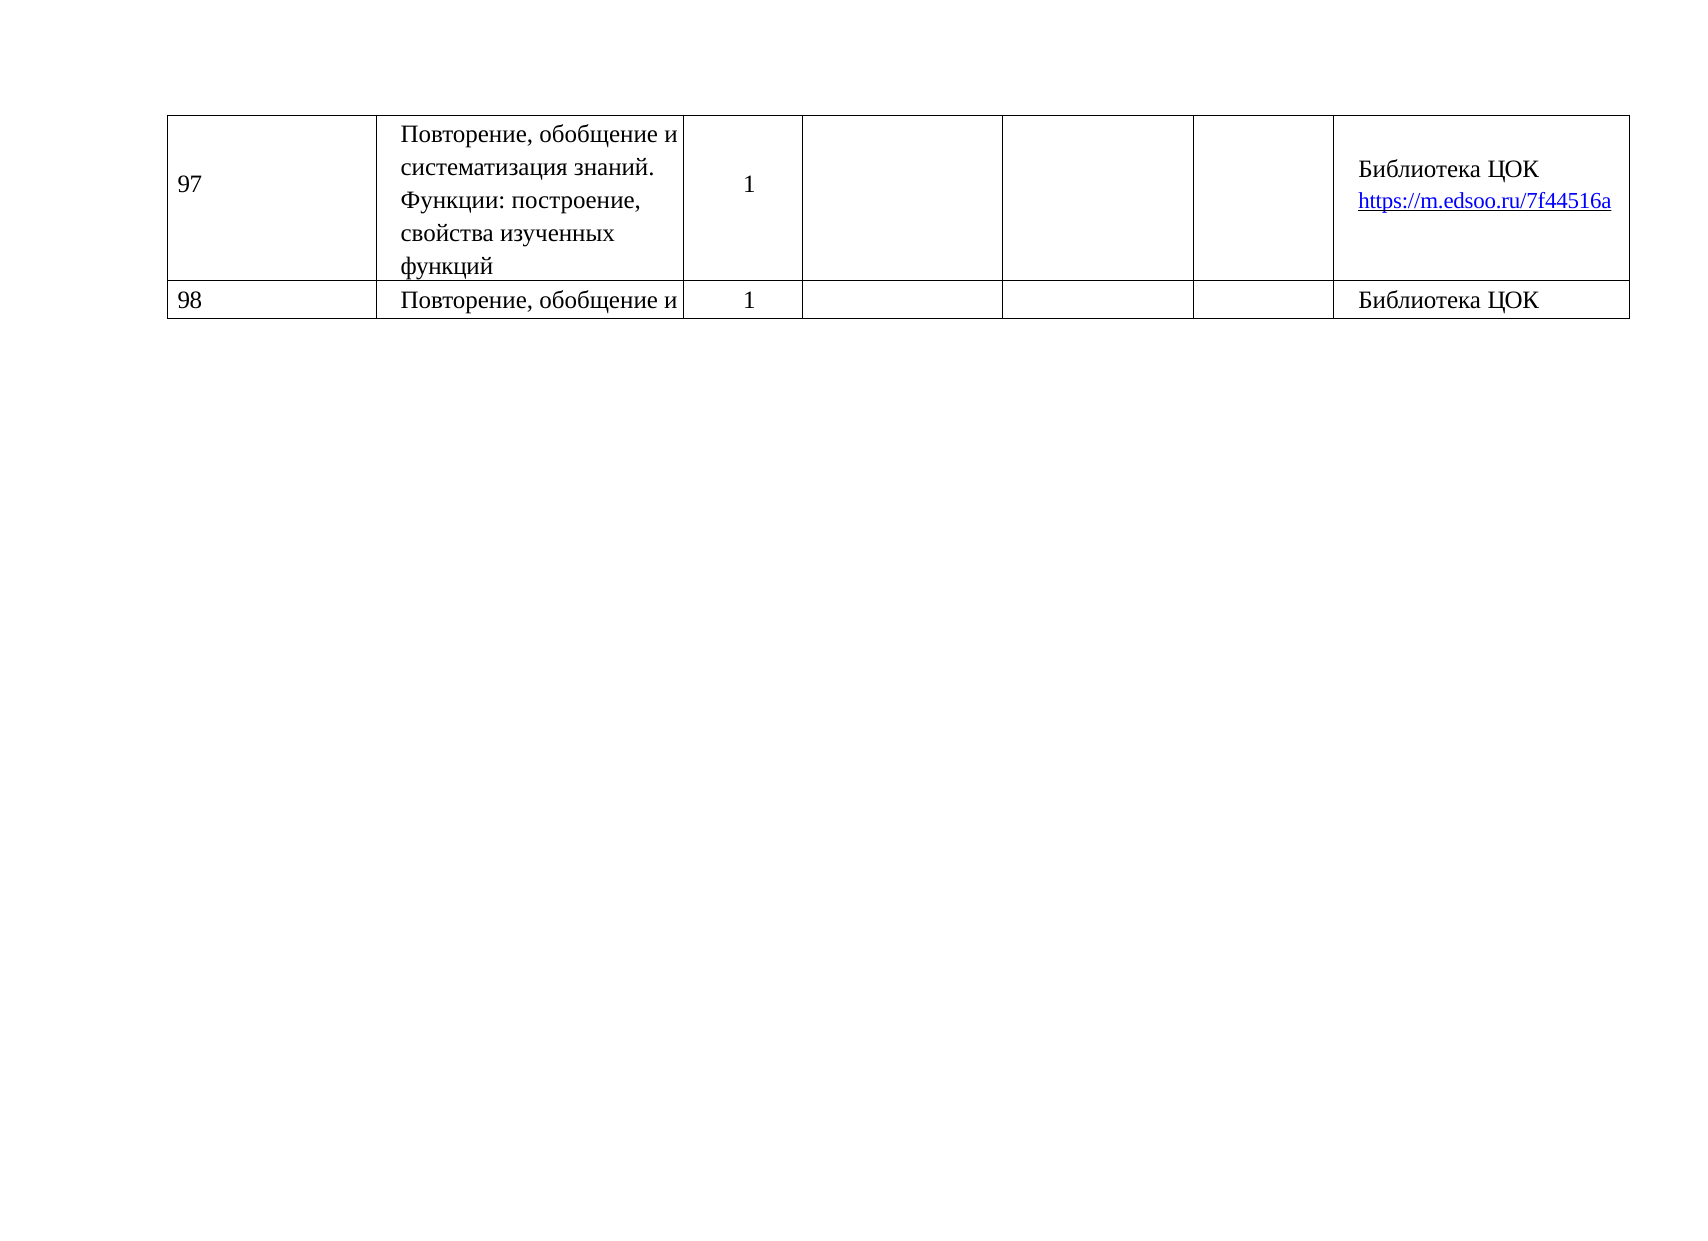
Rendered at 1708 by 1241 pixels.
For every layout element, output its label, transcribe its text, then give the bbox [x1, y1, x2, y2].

table_cell [1194, 281, 1333, 318]
table_cell 1 [684, 116, 802, 280]
table_cell 1 [684, 281, 802, 318]
table_cell Библиотека ЦОК https://m.edsoo.ru/7f44516a [1334, 116, 1629, 280]
table_cell Повторение, обобщение и [377, 281, 683, 318]
table_cell [803, 116, 1002, 280]
table_cell [1194, 116, 1333, 280]
table_cell Повторение, обобщение и систематизация знаний. Функции: построение, свойства изученных функций [377, 116, 683, 280]
table_cell 97 [168, 116, 376, 280]
table_cell [1003, 281, 1193, 318]
table_cell 98 [168, 281, 376, 318]
table_cell [1003, 116, 1193, 280]
table_cell [803, 281, 1002, 318]
table_cell Библиотека ЦОК [1334, 281, 1629, 318]
